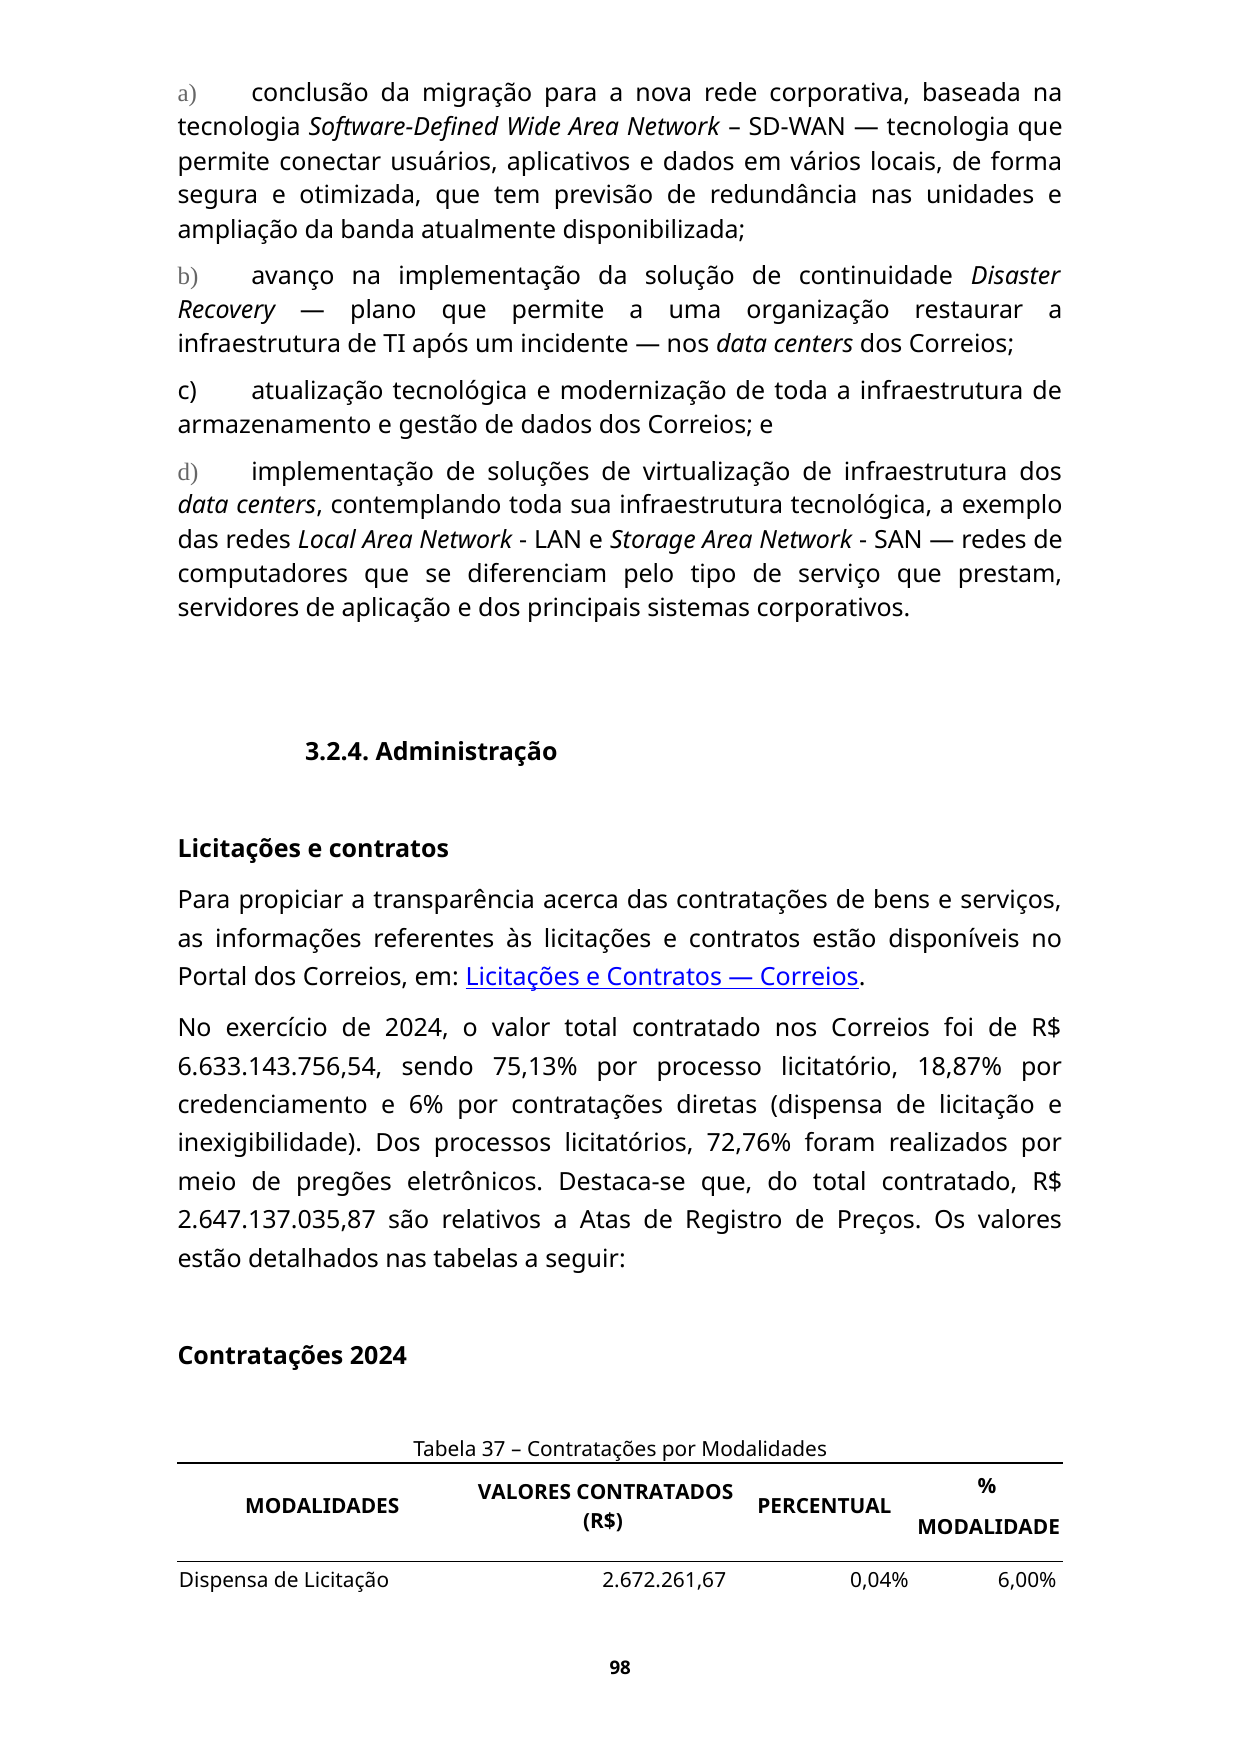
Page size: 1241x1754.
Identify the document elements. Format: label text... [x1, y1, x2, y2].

text Tabela 37 – Contratações por Modalidades [177, 1431, 1063, 1462]
table_cell 2.672.261,67 [473, 1562, 738, 1596]
table_header PERCENTUAL [738, 1464, 916, 1561]
table_header % MODALIDADE [916, 1464, 1063, 1561]
table_header MODALIDADES [177, 1464, 472, 1561]
table_header VALORES CONTRATADOS (R$) [473, 1464, 738, 1561]
list atualização tecnológica e modernização de toda a infraestrutura de armazenamento e gestão de dados dos Correios; e [177, 372, 1063, 441]
list conclusão da migração para a nova rede corporativa, baseada na tecnologia Software-Defined Wide Area Network – SD-WAN — tecnologia que permite conectar usuários, aplicativos e dados em vários locais, de forma segura e otimizada, que tem previsão de redundância nas unidades e ampliação da banda atualmente disponibilizada; [177, 75, 1063, 245]
text Para propiciar a transparência acerca das contratações de bens e serviços, as informações referentes às licitações e contratos estão disponíveis no Portal dos Correios, em: Licitações e Contratos — Correios. [177, 877, 1063, 993]
table_cell 0,04% [738, 1562, 916, 1596]
text Contratações 2024 [177, 1333, 1063, 1372]
table_cell 6,00% [916, 1562, 1063, 1596]
list implementação de soluções de virtualização de infraestrutura dos data centers, contemplando toda sua infraestrutura tecnológica, a exemplo das redes Local Area Network - LAN e Storage Area Network - SAN — redes de computadores que se diferenciam pelo tipo de serviço que prestam, servidores de aplicação e dos principais sistemas corporativos. [177, 453, 1063, 623]
text No exercício de 2024, o valor total contratado nos Correios foi de R$ 6.633.143.756,54, sendo 75,13% por processo licitatório, 18,87% por credenciamento e 6% por contratações diretas (dispensa de licitação e inexigibilidade). Dos processos licitatórios, 72,76% foram realizados por meio de pregões eletrônicos. Destaca-se que, do total contratado, R$ 2.647.137.035,87 são relativos a Atas de Registro de Preços. Os valores estão detalhados nas tabelas a seguir: [177, 1005, 1063, 1274]
text Licitações e contratos [177, 827, 1063, 865]
list avanço na implementação da solução de continuidade Disaster Recovery — plano que permite a uma organização restaurar a infraestrutura de TI após um incidente — nos data centers dos Correios; [177, 258, 1063, 360]
table_cell Dispensa de Licitação [177, 1562, 472, 1596]
subtitle 3.2.4. Administração [305, 729, 1063, 767]
